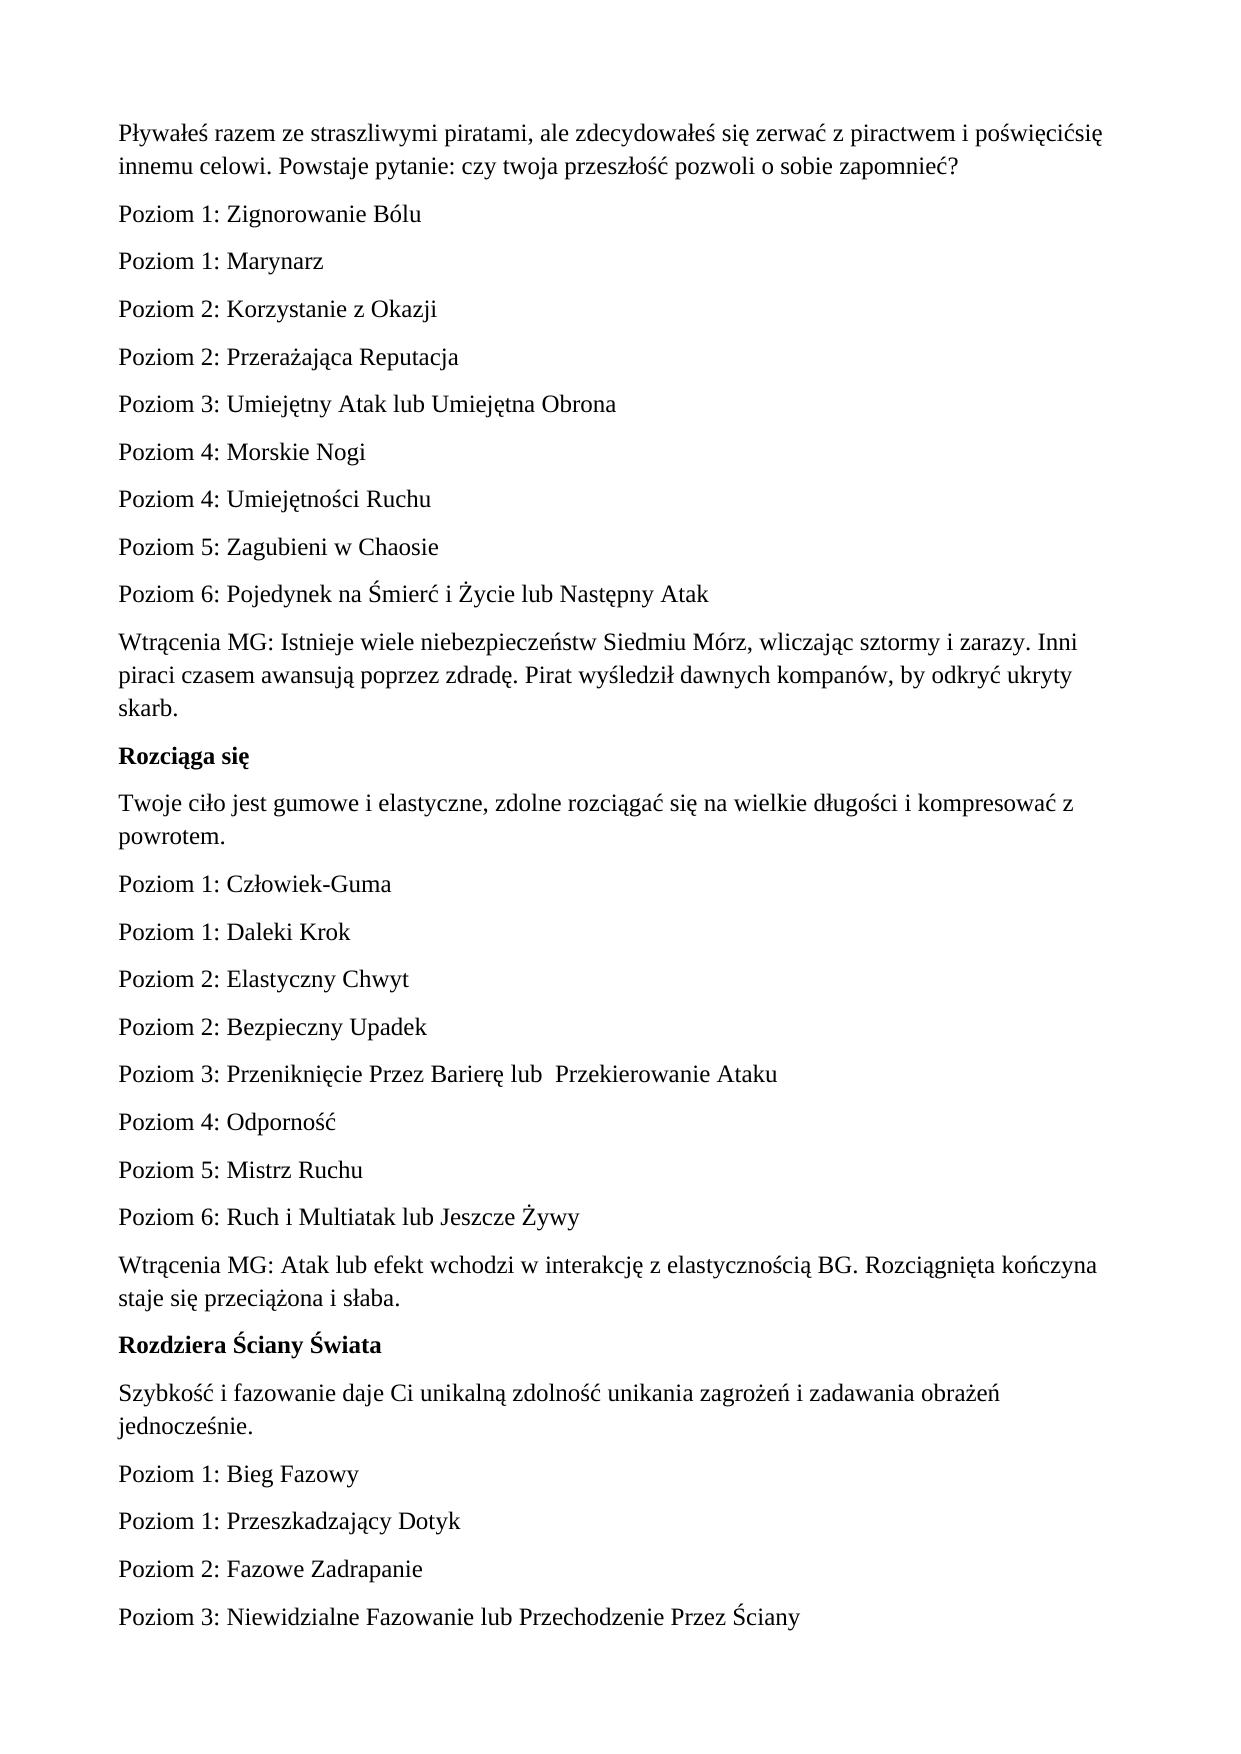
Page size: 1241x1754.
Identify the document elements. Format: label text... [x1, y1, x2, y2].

text Poziom 6: Ruch i Multiatak lub Jeszcze Żywy [118, 1202, 1122, 1231]
text Poziom 1: Marynarz [118, 246, 1122, 275]
text Rozdziera Ściany Świata [118, 1331, 1122, 1359]
text Poziom 2: Korzystanie z Okazji [118, 294, 1122, 323]
text Poziom 2: Przerażająca Reputacja [118, 342, 1122, 370]
text Poziom 3: Umiejętny Atak lub Umiejętna Obrona [118, 389, 1122, 418]
text Poziom 1: Zignorowanie Bólu [118, 199, 1122, 227]
text Poziom 2: Elastyczny Chwyt [118, 964, 1122, 993]
text Poziom 1: Przeszkadzający Dotyk [118, 1506, 1122, 1535]
text Poziom 2: Fazowe Zadrapanie [118, 1554, 1122, 1583]
text Poziom 6: Pojedynek na Śmierć i Życie lub Następny Atak [118, 579, 1122, 608]
text Poziom 1: Bieg Fazowy [118, 1459, 1122, 1487]
text Szybkość i fazowanie daje Ci unikalną zdolność unikania zagrożeń i zadawania obrażeń jednocześnie. [118, 1378, 1122, 1440]
text Poziom 5: Zagubieni w Chaosie [118, 532, 1122, 561]
text Wtrącenia MG: Istnieje wiele niebezpieczeństw Siedmiu Mórz, wliczając sztormy i zarazy. Inni piraci czasem awansują poprzez zdradę. Pirat wyśledził dawnych kompanów, by odkryć ukryty skarb. [118, 627, 1122, 722]
text Poziom 1: Daleki Krok [118, 917, 1122, 945]
text Wtrącenia MG: Atak lub efekt wchodzi w interakcję z elastycznością BG. Rozciągnięta kończyna staje się przeciążona i słaba. [118, 1250, 1122, 1312]
text Poziom 1: Człowiek-Guma [118, 869, 1122, 898]
text Poziom 3: Przeniknięcie Przez Barierę lub Przekierowanie Ataku [118, 1059, 1122, 1088]
text Rozciąga się [118, 741, 1122, 769]
text Twoje ciło jest gumowe i elastyczne, zdolne rozciągać się na wielkie długości i kompresować z powrotem. [118, 788, 1122, 850]
text Pływałeś razem ze straszliwymi piratami, ale zdecydowałeś się zerwać z piractwem i poświęcićsię innemu celowi. Powstaje pytanie: czy twoja przeszłość pozwoli o sobie zapomnieć? [118, 118, 1122, 180]
text Poziom 3: Niewidzialne Fazowanie lub Przechodzenie Przez Ściany [118, 1602, 1122, 1630]
text Poziom 4: Morskie Nogi [118, 437, 1122, 466]
text Poziom 2: Bezpieczny Upadek [118, 1012, 1122, 1041]
text Poziom 4: Odporność [118, 1107, 1122, 1136]
text Poziom 5: Mistrz Ruchu [118, 1155, 1122, 1183]
text Poziom 4: Umiejętności Ruchu [118, 484, 1122, 513]
